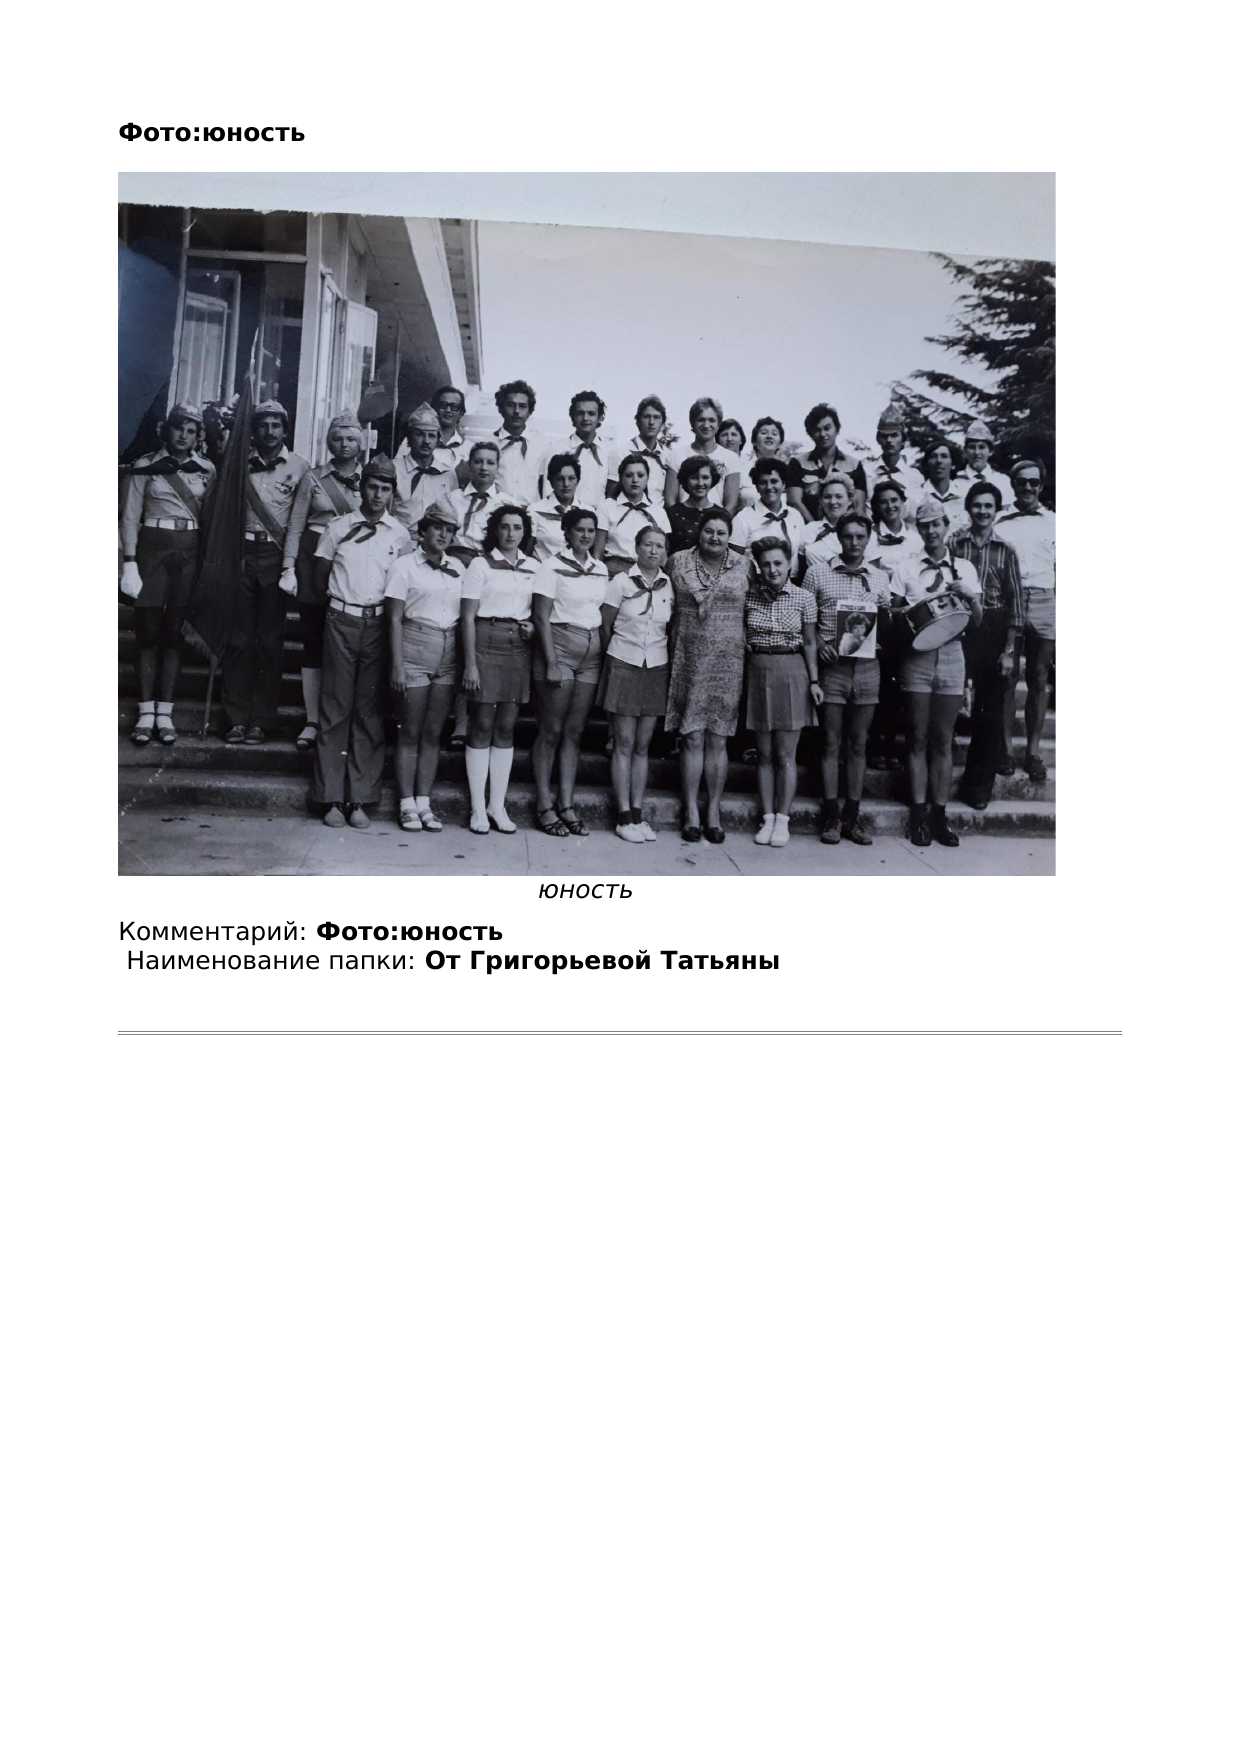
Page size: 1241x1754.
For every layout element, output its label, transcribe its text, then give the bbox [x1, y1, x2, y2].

subtitle Фото:юность [118, 118, 1122, 147]
text юность [118, 876, 1056, 904]
picture [118, 172, 1056, 876]
text Комментарий: Фото:юность Наименование папки: От Григорьевой Татьяны [118, 917, 1122, 1004]
